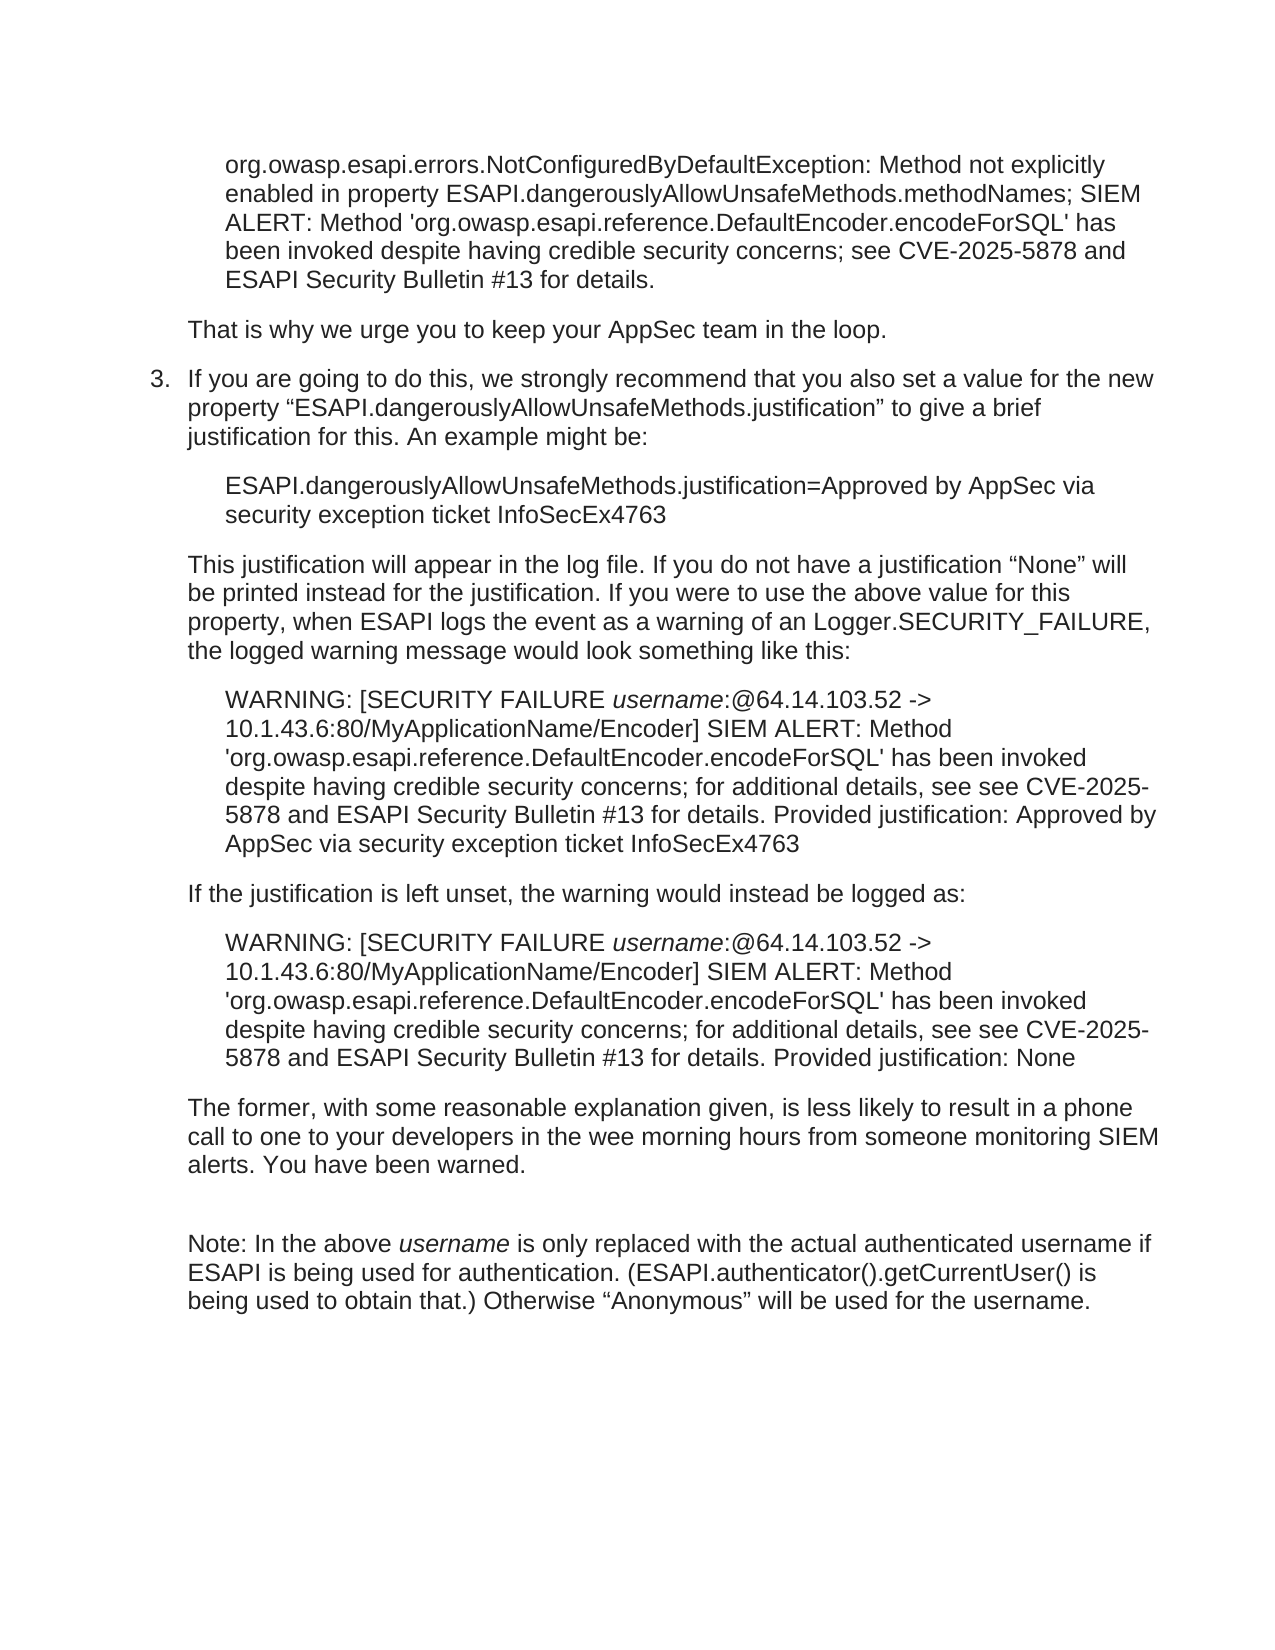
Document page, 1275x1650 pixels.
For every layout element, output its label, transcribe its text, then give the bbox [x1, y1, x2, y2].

list ESAPI.dangerouslyAllowUnsafeMethods.justification=Approved by AppSec via security exception ticket InfoSecEx4763 [187, 471, 1162, 529]
list That is why we urge you to keep your AppSec team in the loop. [150, 314, 1162, 343]
list The former, with some reasonable explanation given, is less likely to result in a phone call to one to your developers in the wee morning hours from someone monitoring SIEM alerts. You have been warned. [150, 1093, 1162, 1208]
list org.owasp.esapi.errors.NotConfiguredByDefaultException: Method not explicitly enabled in property ESAPI.dangerouslyAllowUnsafeMethods.methodNames; SIEM ALERT: Method 'org.owasp.esapi.reference.DefaultEncoder.encodeForSQL' has been invoked despite having credible security concerns; see CVE-2025-5878 and ESAPI Security Bulletin #13 for details. [187, 150, 1162, 294]
list If the justification is left unset, the warning would instead be logged as: [150, 879, 1162, 907]
list This justification will appear in the log file. If you do not have a justification “None” will be printed instead for the justification. If you were to use the above value for this property, when ESAPI logs the event as a warning of an Logger.SECURITY_FAILURE, the logged warning message would look something like this: [150, 549, 1162, 664]
list Note: In the above username is only replaced with the actual authenticated username if ESAPI is being used for authentication. (ESAPI.authenticator().getCurrentUser() is being used to obtain that.) Otherwise “Anonymous” will be used for the username. [150, 1229, 1162, 1315]
list If you are going to do this, we strongly recommend that you also set a value for the new property “ESAPI.dangerouslyAllowUnsafeMethods.justification” to give a brief justification for this. An example might be: [150, 364, 1162, 450]
list WARNING: [SECURITY FAILURE username:@64.14.103.52 -> 10.1.43.6:80/MyApplicationName/Encoder] SIEM ALERT: Method 'org.owasp.esapi.reference.DefaultEncoder.encodeForSQL' has been invoked despite having credible security concerns; for additional details, see see CVE-2025-5878 and ESAPI Security Bulletin #13 for details. Provided justification: None [187, 928, 1162, 1072]
list WARNING: [SECURITY FAILURE username:@64.14.103.52 -> 10.1.43.6:80/MyApplicationName/Encoder] SIEM ALERT: Method 'org.owasp.esapi.reference.DefaultEncoder.encodeForSQL' has been invoked despite having credible security concerns; for additional details, see see CVE-2025-5878 and ESAPI Security Bulletin #13 for details. Provided justification: Approved by AppSec via security exception ticket InfoSecEx4763 [187, 685, 1162, 858]
